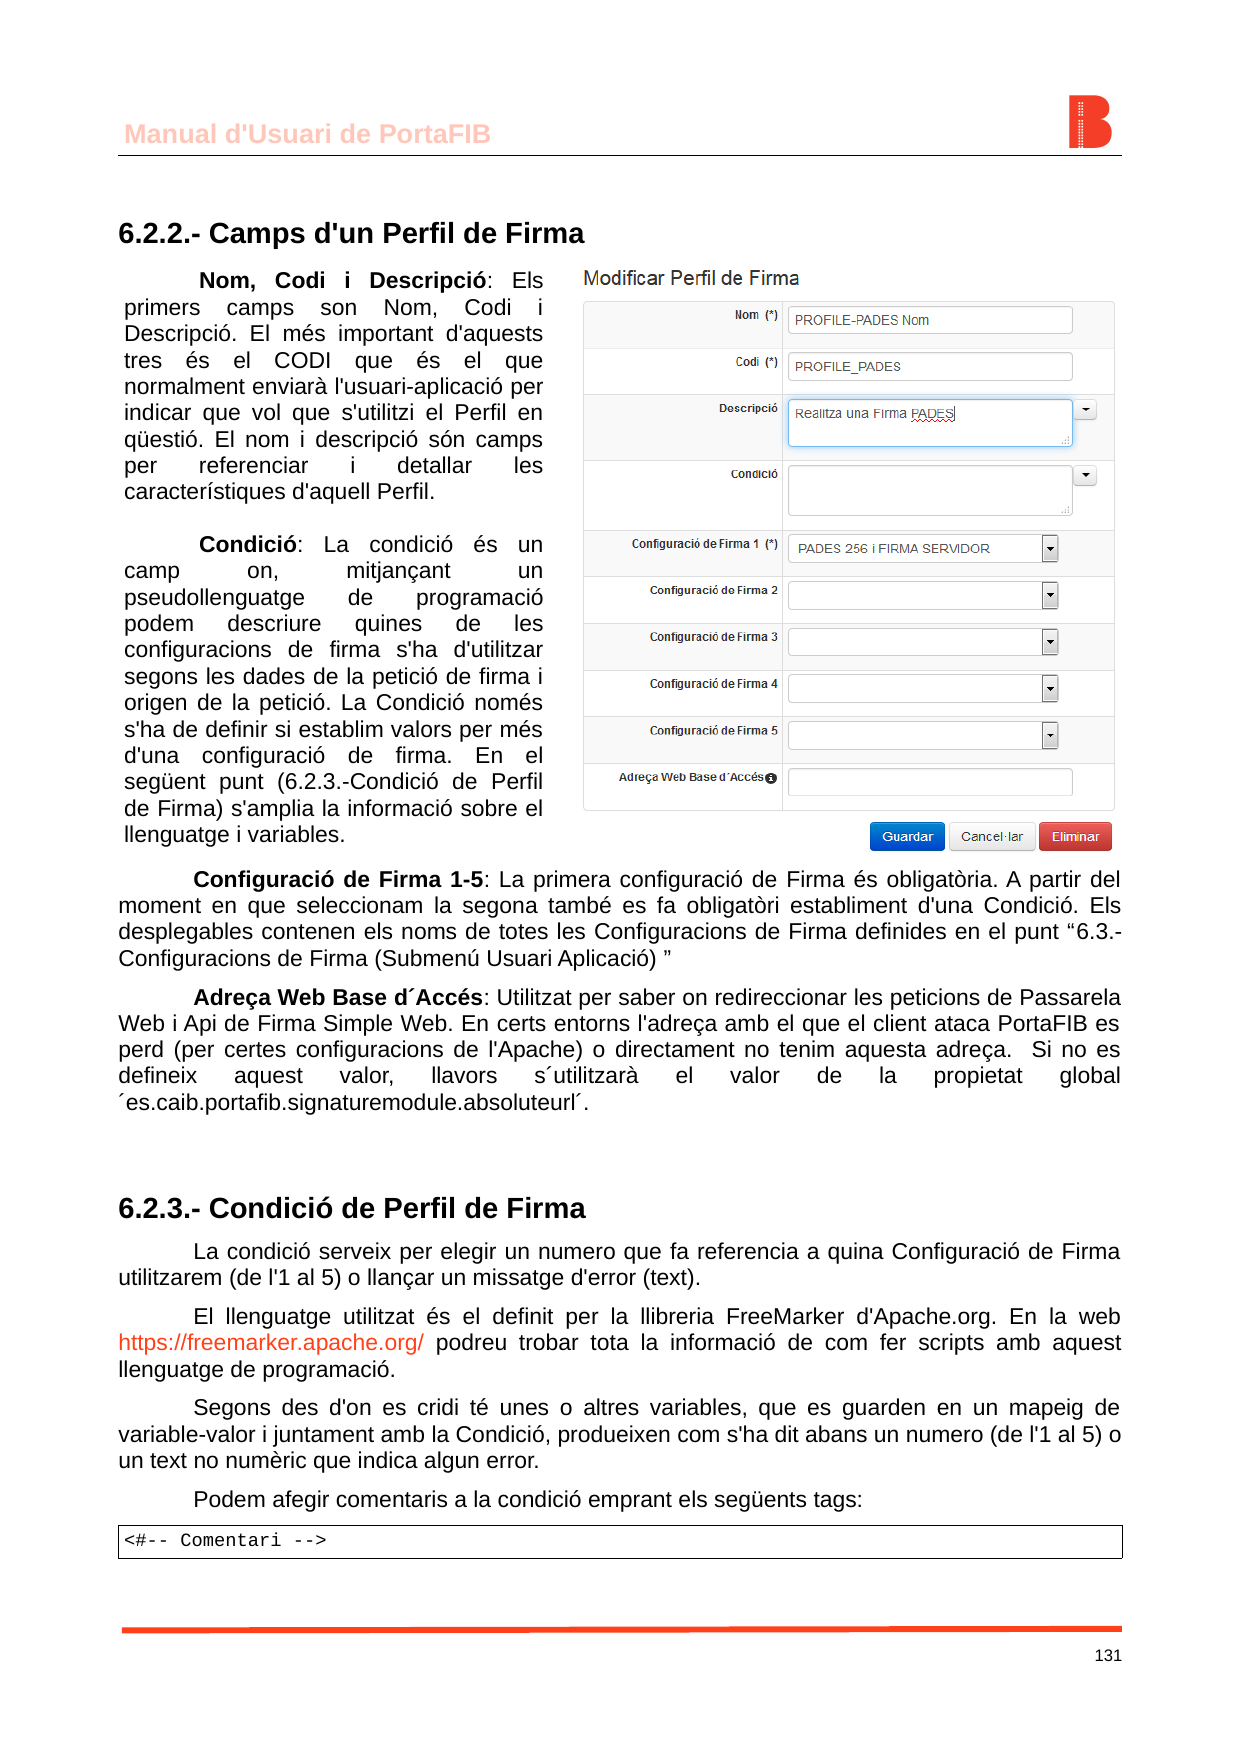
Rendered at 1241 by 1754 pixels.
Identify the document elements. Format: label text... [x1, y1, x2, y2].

subtitle Camps d'un Perfil de Firma [118, 216, 1122, 249]
picture [1063, 94, 1117, 150]
table_header [549, 262, 1122, 866]
text La condició serveix per elegir un numero que fa referencia a quina Configuració de Firma utilitzarem (de l'1 al 5) o llançar un missatge d'error (text). [118, 1238, 1122, 1290]
text Configuració de Firma 1-5: La primera configuració de Firma és obligatòria. A partir del moment en que seleccionam la segona també es fa obligatòri establiment d'una Condició. Els desplegables contenen els noms de totes les Configuracions de Firma definides en el punt “6.3Configuracions de Firma (Submenú Usuari Aplicació) ” [118, 866, 1122, 971]
table_header Nom, Codi i Descripció: Els primers camps son Nom, Codi i Descripció. El més important d'aquests tres és el CODI que és el que normalment enviarà l'usuari-aplicació per indicar que vol que s'utilitzi el Perfil en qüestió. El nom i descripció són camps per referenciar i detallar les característiques d'aquell Perfil. Condició: La condició és un camp on, mitjançant un pseudollenguatge de programació podem descriure quines de les configuracions de firma s'ha d'utilitzar segons les dades de la petició de firma i origen de la petició. La Condició només s'ha de definir si establim valors per més d'una configuració de firma. En el següent punt (6.2.3Condició de Perfil de Firma) s'amplia la informació sobre el llenguatge i variables. [118, 262, 549, 866]
picture [578, 267, 1117, 856]
text El llenguatge utilitzat és el definit per la llibreria FreeMarker d'Apache.org. En la web https://freemarker.apache.org/ podreu trobar tota la informació de com fer scripts amb aquest llenguatge de programació. [118, 1303, 1122, 1382]
text Adreça Web Base d´Accés: Utilitzat per saber on redireccionar les peticions de Passarela Web i Api de Firma Simple Web. En certs entorns l'adreça amb el que el client ataca PortaFIB es perd (per certes configuracions de l'Apache) o directament no tenim aquesta adreça. Si no es defineix aquest valor, llavors s´utilitzarà el valor de la propietat global ´es.caib.portafib.signaturemodule.absoluteurl´. [118, 983, 1122, 1115]
subtitle Condició de Perfil de Firma [118, 1192, 1122, 1225]
text Segons des d'on es cridi té unes o altres variables, que es guarden en un mapeig de variable-valor i juntament amb la Condició, produeixen com s'ha dit abans un numero (de l'1 al 5) o un text no numèric que indica algun error. [118, 1394, 1122, 1473]
table_header <#-- Comentari --> [119, 1526, 1122, 1558]
text Podem afegir comentaris a la condició emprant els següents tags: [118, 1486, 1122, 1512]
